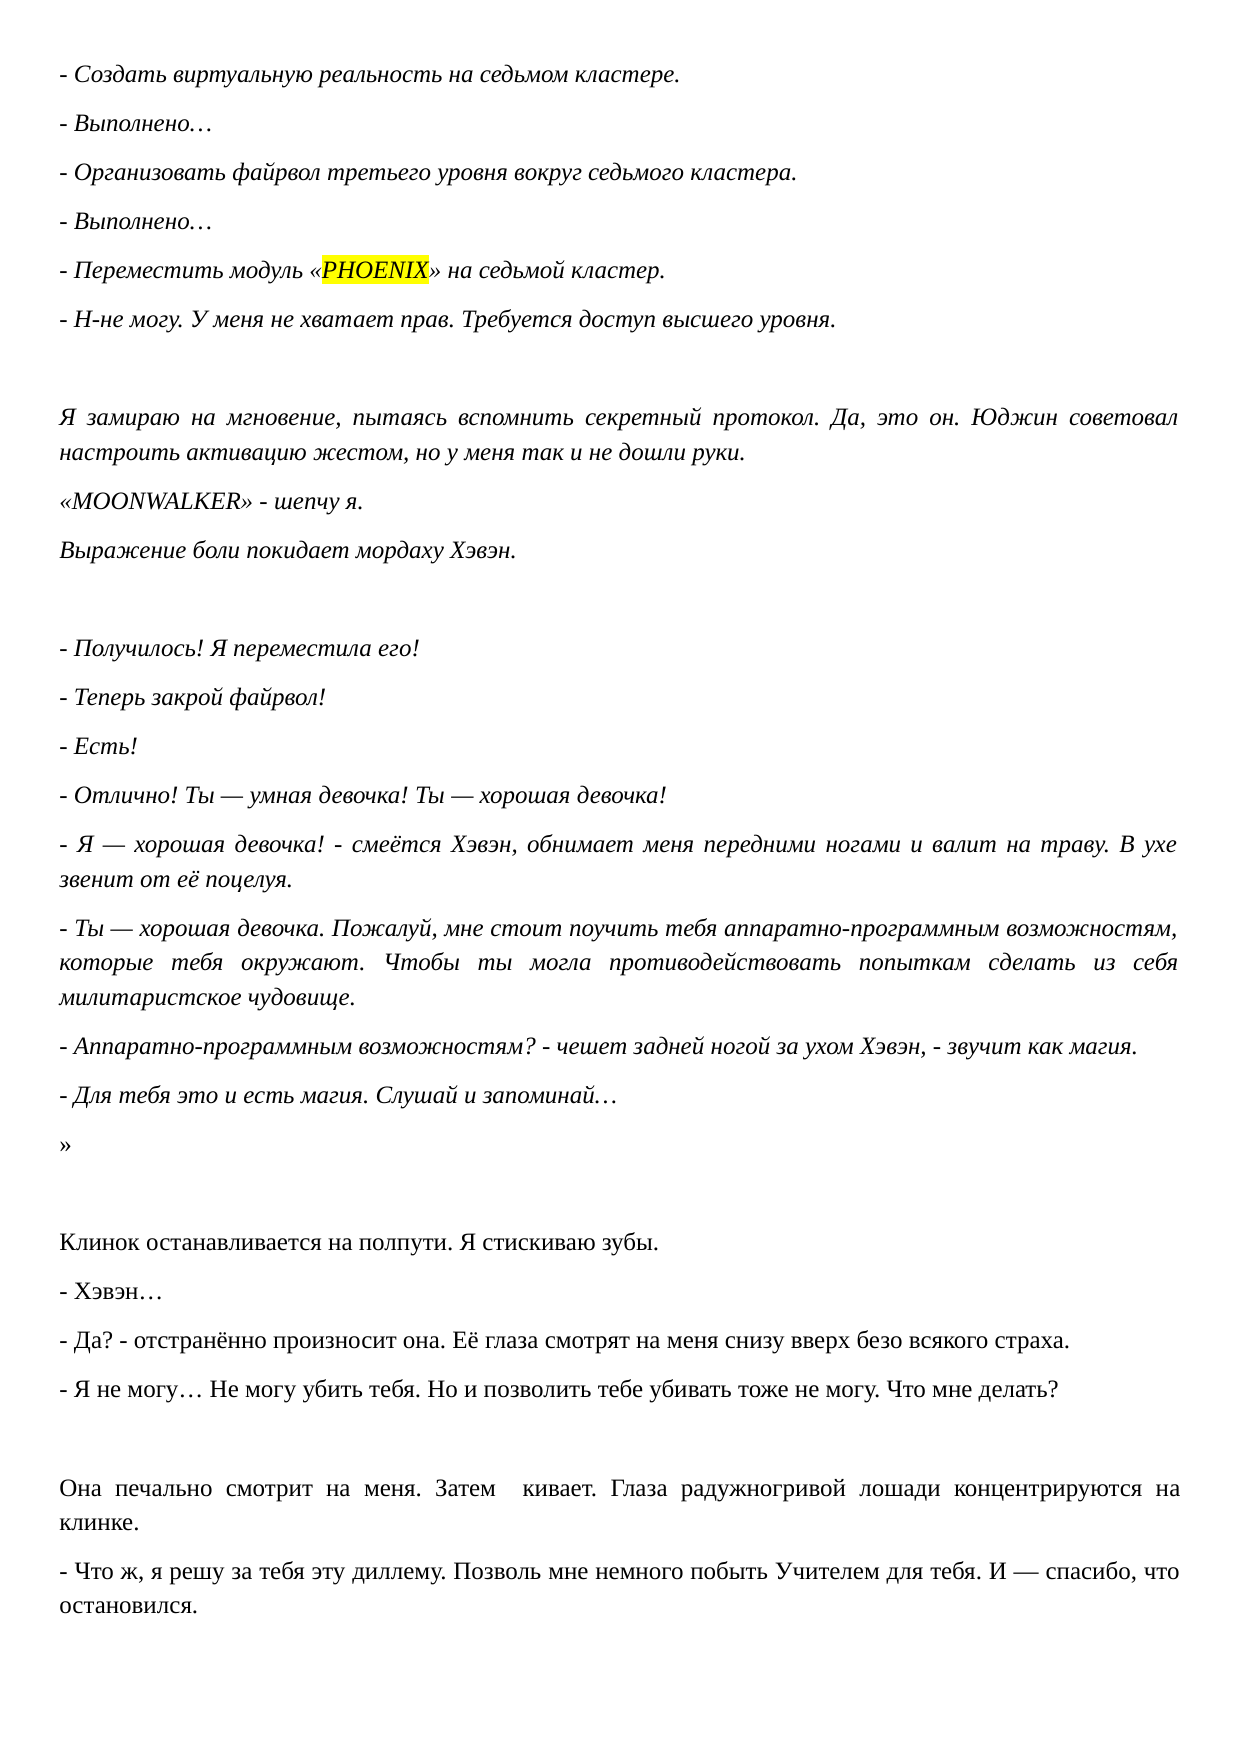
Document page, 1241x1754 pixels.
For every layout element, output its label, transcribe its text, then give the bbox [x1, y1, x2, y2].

text - Выполнено… [59, 108, 1181, 137]
text - Что ж, я решу за тебя эту диллему. Позволь мне немного побыть Учителем для тебя. И — спасибо, что остановился. [59, 1556, 1181, 1619]
text - Получилось! Я переместила его! [59, 633, 1181, 662]
text - Я не могу… Не могу убить тебя. Но и позволить тебе убивать тоже не могу. Что мне делать? [59, 1374, 1181, 1403]
text - Для тебя это и есть магия. Слушай и запоминай… [59, 1080, 1181, 1109]
text - Выполнено… [59, 206, 1181, 235]
text - Ты — хорошая девочка. Пожалуй, мне стоит поучить тебя аппаратно-программным возможностям, которые тебя окружают. Чтобы ты могла противодействовать попыткам сделать из себя милитаристское чудовище. [59, 913, 1181, 1011]
text » [59, 1129, 1181, 1158]
text - Я — хорошая девочка! - смеётся Хэвэн, обнимает меня передними ногами и валит на траву. В ухе звенит от её поцелуя. [59, 829, 1181, 893]
text - Да? - отстранённо произносит она. Её глаза смотрят на меня снизу вверх безо всякого страха. [59, 1325, 1181, 1354]
text - Н-не могу. У меня не хватает прав. Требуется доступ высшего уровня. [59, 304, 1181, 333]
text - Хэвэн… [59, 1276, 1181, 1305]
text - Организовать файрвол третьего уровня вокруг седьмого кластера. [59, 157, 1181, 186]
text «MOONWALKER» - шепчу я. [59, 486, 1181, 515]
text Выражение боли покидает мордаху Хэвэн. [59, 535, 1181, 564]
text - Отлично! Ты — умная девочка! Ты — хорошая девочка! [59, 780, 1181, 809]
text - Есть! [59, 731, 1181, 760]
text - Переместить модуль «PHOENIX» на седьмой кластер. [59, 255, 1181, 284]
text Я замираю на мгновение, пытаясь вспомнить секретный протокол. Да, это он. Юджин советовал настроить активацию жестом, но у меня так и не дошли руки. [59, 402, 1181, 466]
text Она печально смотрит на меня. Затем кивает. Глаза радужногривой лошади концентрируются на клинке. [59, 1473, 1181, 1536]
text - Аппаратно-программным возможностям? - чешет задней ногой за ухом Хэвэн, - звучит как магия. [59, 1031, 1181, 1060]
text - Создать виртуальную реальность на седьмом кластере. [59, 59, 1181, 88]
text - Теперь закрой файрвол! [59, 682, 1181, 711]
text Клинок останавливается на полпути. Я стискиваю зубы. [59, 1227, 1181, 1256]
